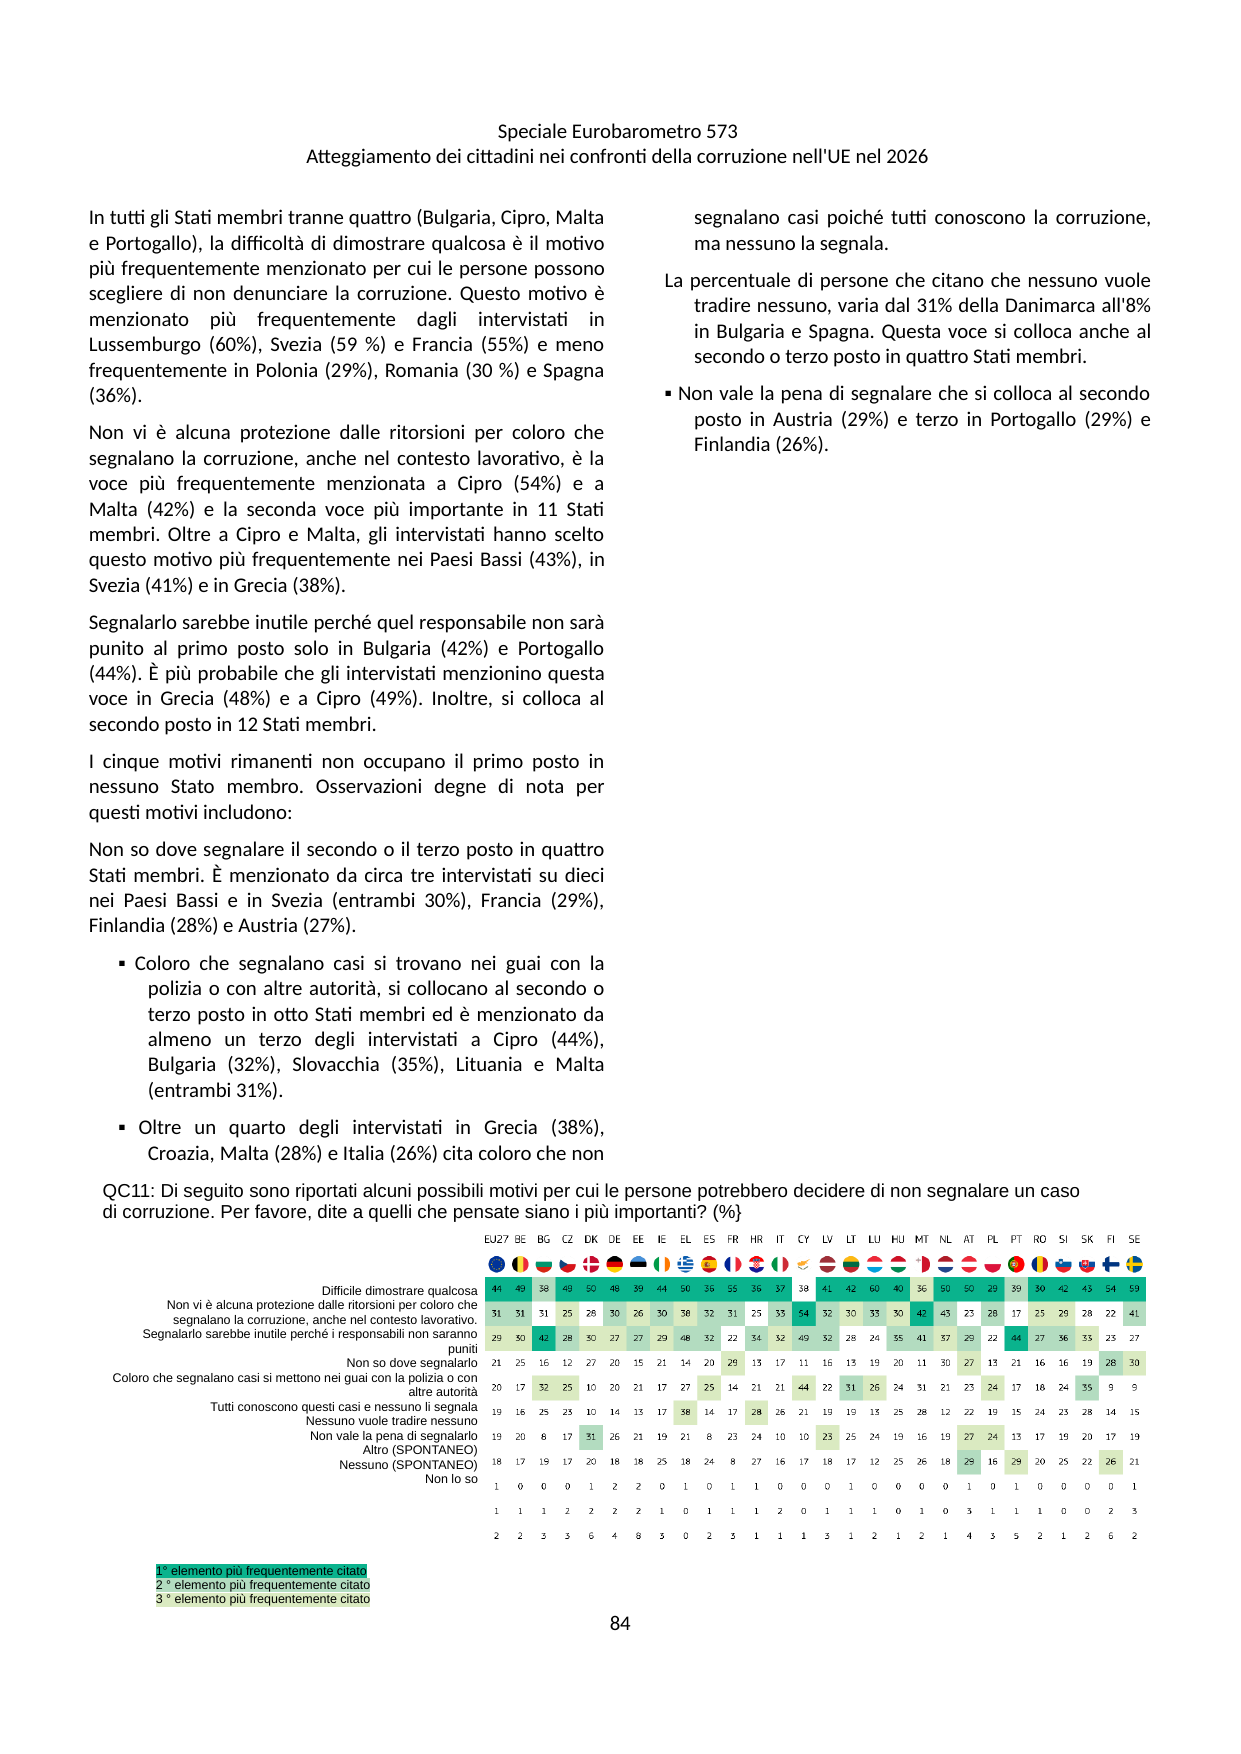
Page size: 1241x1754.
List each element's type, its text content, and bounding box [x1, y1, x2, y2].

text Segnalarlo sarebbe inutile perché quel responsabile non sarà punito al primo posto solo in Bulgaria (42%) e Portogallo (44%). È più probabile che gli intervistati menzionino questa voce in Grecia (48%) e a Cipro (49%). Inoltre, si colloca al secondo posto in 12 Stati membri. [88, 609, 605, 736]
text ▪ Non vale la pena di segnalare che si colloca al secondo posto in Austria (29%) e terzo in Portogallo (29%) e Finlandia (26%). [664, 381, 1152, 457]
text La percentuale di persone che citano che nessuno vuole tradire nessuno, varia dal 31% della Danimarca all'8% in Bulgaria e Spagna. Questa voce si colloca anche al secondo o terzo posto in quattro Stati membri. [664, 267, 1152, 369]
text ▪ Oltre un quarto degli intervistati in Grecia (38%), Croazia, Malta (28%) e Italia (26%) cita coloro che non [118, 1114, 605, 1165]
text Non so dove segnalare il secondo o il terzo posto in quattro Stati membri. È menzionato da circa tre intervistati su dieci nei Paesi Bassi e in Svezia (entrambi 30%), Francia (29%), Finlandia (28%) e Austria (27%). [88, 836, 605, 938]
text I cinque motivi rimanenti non occupano il primo posto in nessuno Stato membro. Osservazioni degne di nota per questi motivi includono: [88, 748, 605, 824]
picture [476, 1222, 1150, 1554]
text ▪ Coloro che segnalano casi si trovano nei guai con la polizia o con altre autorità, si collocano al secondo o terzo posto in otto Stati membri ed è menzionato da almeno un terzo degli intervistati a Cipro (44%), Bulgaria (32%), Slovacchia (35%), Lituania e Malta (entrambi 31%). [118, 950, 605, 1102]
text Non vi è alcuna protezione dalle ritorsioni per coloro che segnalano la corruzione, anche nel contesto lavorativo, è la voce più frequentemente menzionata a Cipro (54%) e a Malta (42%) e la seconda voce più importante in 11 Stati membri. Oltre a Cipro e Malta, gli intervistati hanno scelto questo motivo più frequentemente nei Paesi Bassi (43%), in Svezia (41%) e in Grecia (38%). [88, 419, 605, 597]
text In tutti gli Stati membri tranne quattro (Bulgaria, Cipro, Malta e Portogallo), la difficoltà di dimostrare qualcosa è il motivo più frequentemente menzionato per cui le persone possono scegliere di non denunciare la corruzione. Questo motivo è menzionato più frequentemente dagli intervistati in Lussemburgo (60%), Svezia (59 %) e Francia (55%) e meno frequentemente in Polonia (29%), Romania (30 %) e Spagna (36%). [88, 204, 605, 408]
text segnalano casi poiché tutti conoscono la corruzione, ma nessuno la segnala. [664, 204, 1152, 255]
